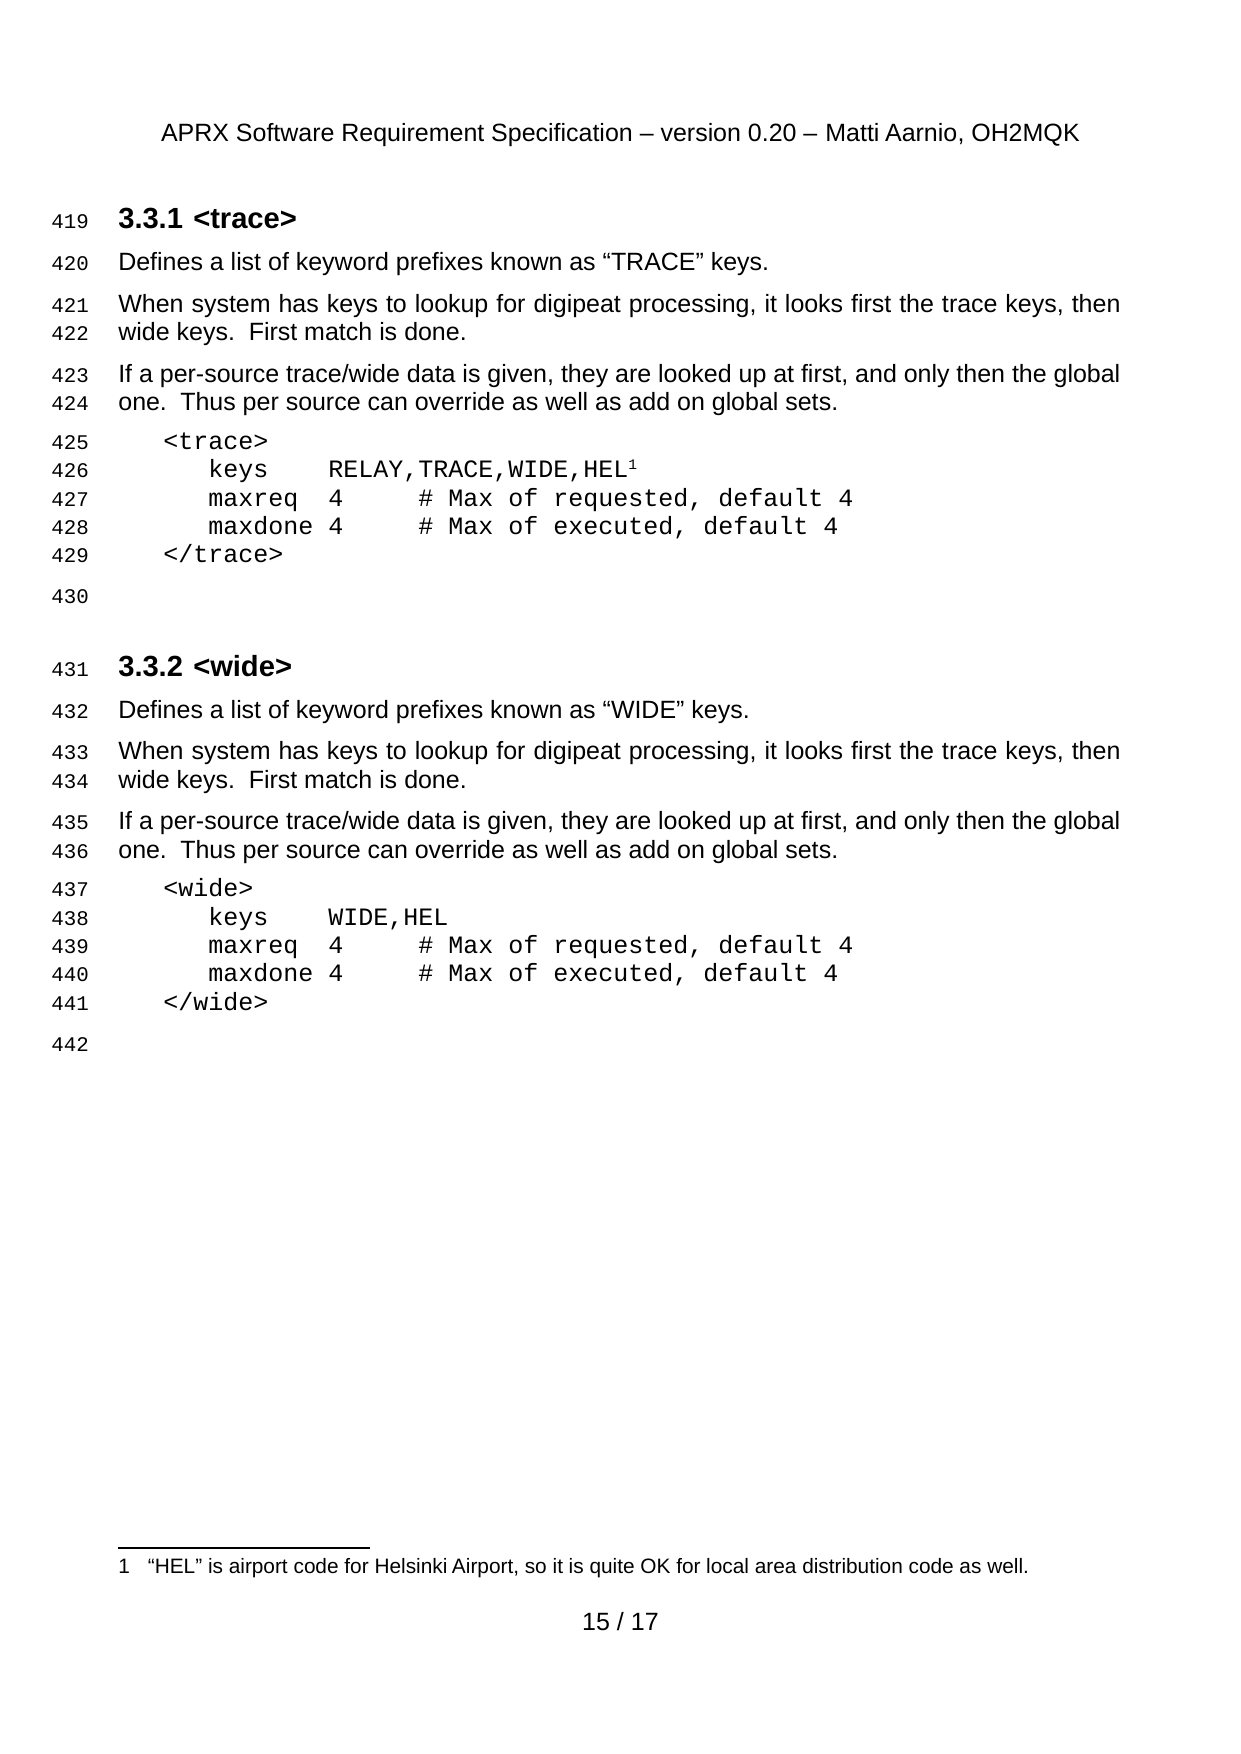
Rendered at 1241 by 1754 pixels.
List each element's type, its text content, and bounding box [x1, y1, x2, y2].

text Defines a list of keyword prefixes known as “TRACE” keys. [118, 247, 1122, 276]
text If a per-source trace/wide data is given, they are looked up at first, and only then the global one. Thus per source can override as well as add on global sets. [118, 806, 1122, 863]
text When system has keys to lookup for digipeat processing, it looks first the trace keys, then wide keys. First match is done. [118, 289, 1122, 346]
text <trace> keys RELAY,TRACE,WIDE,HEL maxreq 4 # Max of requested, default 4 maxdone 4 # Max of executed, default 4 </trace> [118, 429, 1122, 570]
text <wide> keys WIDE,HEL maxreq 4 # Max of requested, default 4 maxdone 4 # Max of executed, default 4 </wide> [118, 876, 1122, 1018]
text When system has keys to lookup for digipeat processing, it looks first the trace keys, then wide keys. First match is done. [118, 736, 1122, 793]
subtitle <wide> [118, 649, 1122, 682]
text If a per-source trace/wide data is given, they are looked up at first, and only then the global one. Thus per source can override as well as add on global sets. [118, 359, 1122, 416]
text Defines a list of keyword prefixes known as “WIDE” keys. [118, 695, 1122, 723]
subtitle <trace> [118, 201, 1122, 235]
text “HEL” is airport code for Helsinki Airport, so it is quite OK for local area distribution code as well. [118, 1554, 1122, 1578]
